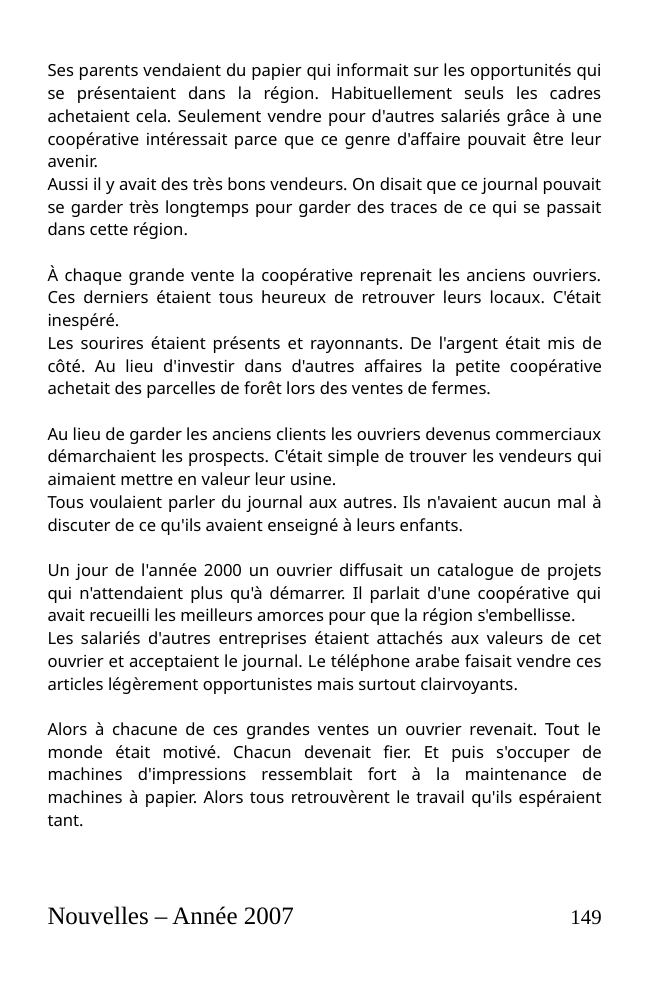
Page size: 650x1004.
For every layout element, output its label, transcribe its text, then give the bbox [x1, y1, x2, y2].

text Les sourires étaient présents et rayonnants. De l'argent était mis de côté. Au lieu d'investir dans d'autres affaires la petite coopérative achetait des parcelles de forêt lors des ventes de fermes. [47, 332, 602, 400]
text Ses parents vendaient du papier qui informait sur les opportunités qui se présentaient dans la région. Habituellement seuls les cadres achetaient cela. Seulement vendre pour d'autres salariés grâce à une coopérative intéressait parce que ce genre d'affaire pouvait être leur avenir. [47, 59, 602, 173]
text Aussi il y avait des très bons vendeurs. On disait que ce journal pouvait se garder très longtemps pour garder des traces de ce qui se passait dans cette région. [47, 173, 602, 241]
text Les salariés d'autres entreprises étaient attachés aux valeurs de cet ouvrier et acceptaient le journal. Le téléphone arabe faisait vendre ces articles légèrement opportunistes mais surtout clairvoyants. [47, 627, 602, 695]
text Au lieu de garder les anciens clients les ouvriers devenus commerciaux démarchaient les prospects. C'était simple de trouver les vendeurs qui aimaient mettre en valeur leur usine. [47, 422, 602, 491]
text Tous voulaient parler du journal aux autres. Ils n'avaient aucun mal à discuter de ce qu'ils avaient enseigné à leurs enfants. [47, 491, 602, 536]
text Alors à chacune de ces grandes ventes un ouvrier revenait. Tout le monde était motivé. Chacun devenait fier. Et puis s'occuper de machines d'impressions ressemblait fort à la maintenance de machines à papier. Alors tous retrouvèrent le travail qu'ils espéraient tant. [47, 718, 602, 831]
text Un jour de l'année 2000 un ouvrier diffusait un catalogue de projets qui n'attendaient plus qu'à démarrer. Il parlait d'une coopérative qui avait recueilli les meilleurs amorces pour que la région s'embellisse. [47, 559, 602, 627]
text À chaque grande vente la coopérative reprenait les anciens ouvriers. Ces derniers étaient tous heureux de retrouver leurs locaux. C'était inespéré. [47, 263, 602, 332]
